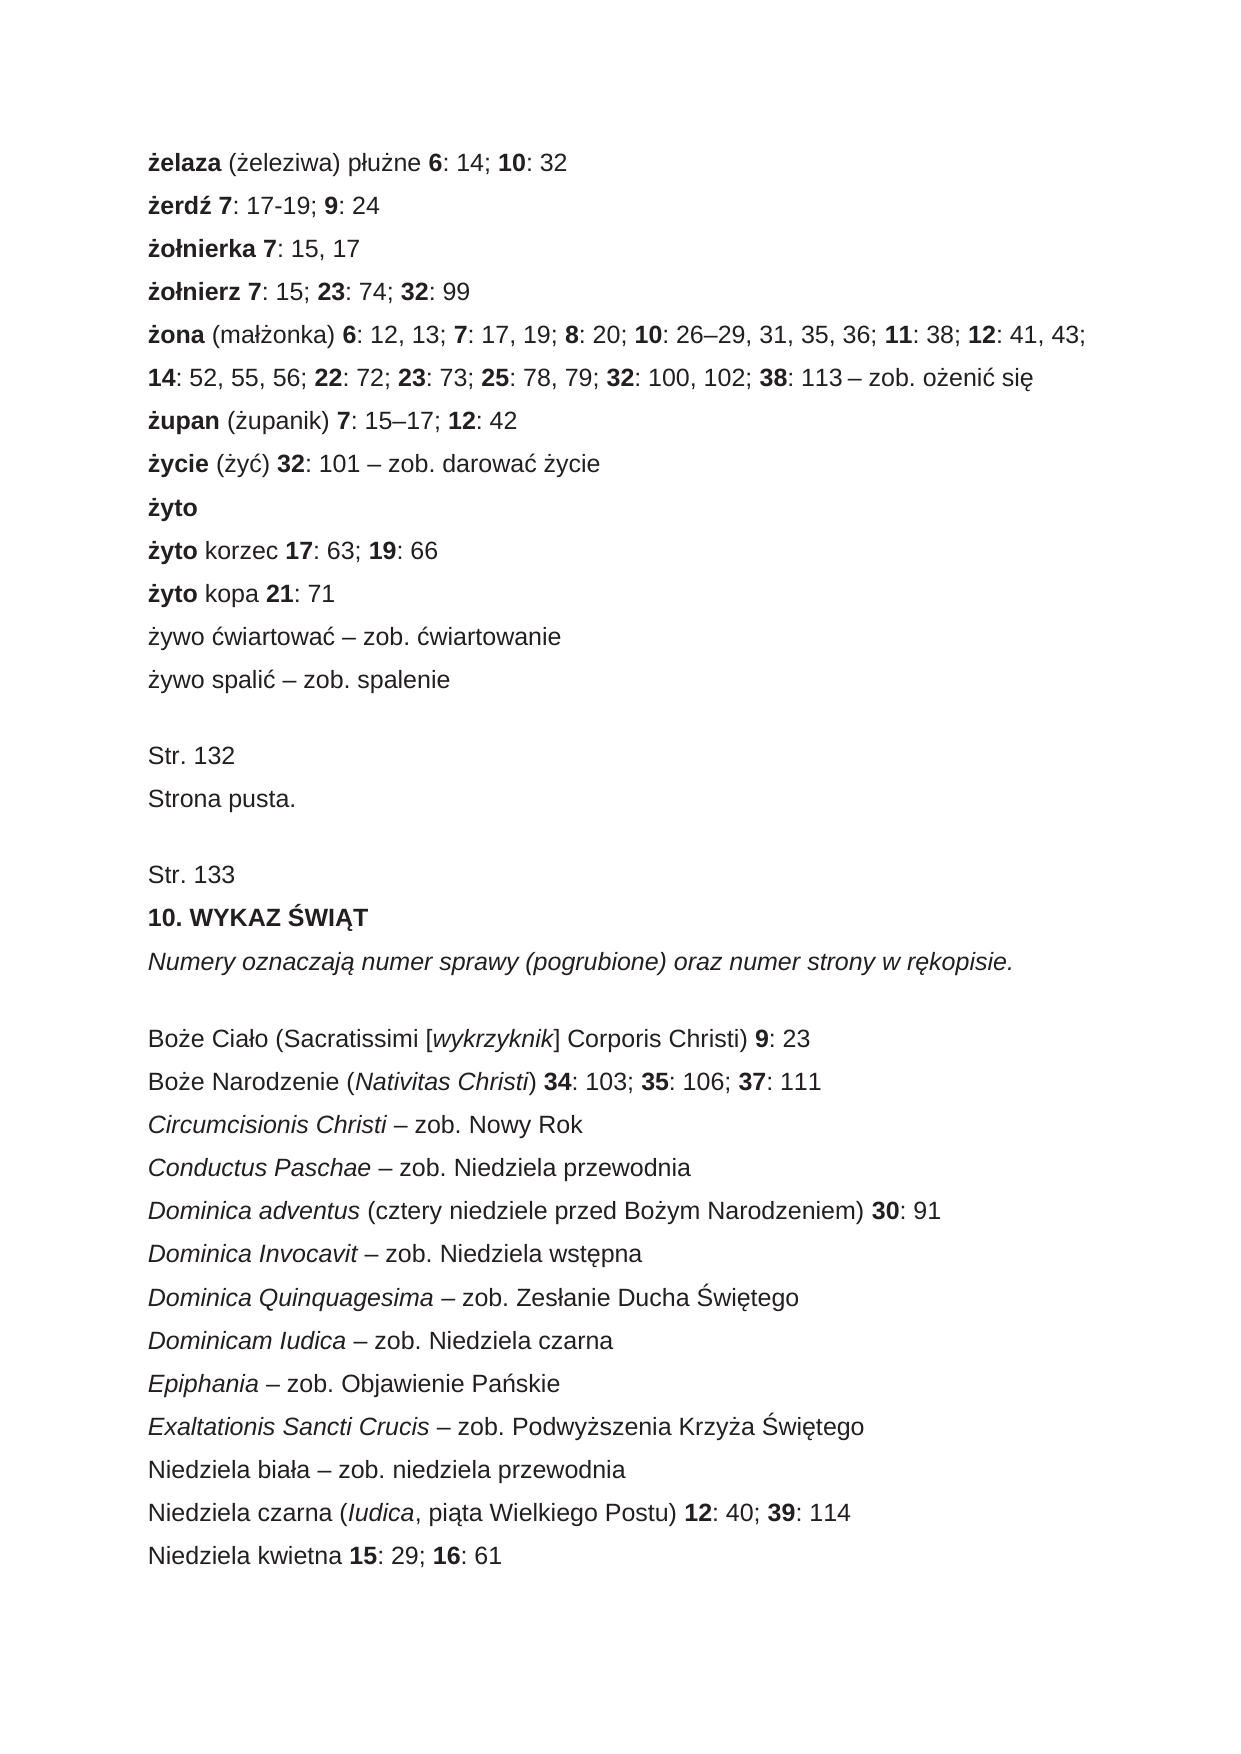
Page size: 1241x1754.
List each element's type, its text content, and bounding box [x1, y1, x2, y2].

text żołnierz 7: 15; 23: 74; 32: 99 [148, 277, 1093, 306]
text żywo spalić – zob. spalenie [148, 665, 1093, 694]
text Dominica adventus (cztery niedziele przed Bożym Narodzeniem) 30: 91 [148, 1196, 1093, 1225]
text Dominica Quinquagesima – zob. Zesłanie Ducha Świętego [148, 1283, 1093, 1311]
text żerdź 7: 17-19; 9: 24 [148, 191, 1093, 219]
text Niedziela kwietna 15: 29; 16: 61 [148, 1541, 1093, 1570]
text Niedziela biała – zob. niedziela przewodnia [148, 1455, 1093, 1484]
text Circumcisionis Christi – zob. Nowy Rok [148, 1110, 1093, 1139]
text żona (małżonka) 6: 12, 13; 7: 17, 19; 8: 20; 10: 26–29, 31, 35, 36; 11: 38; 12: 41, 43; 14: 52, 55, 56; 22: 72; 23: 73; 25: 78, 79; 32: 100, 102; 38: 113 – zob. ożenić się [148, 320, 1093, 392]
text Dominicam Iudica – zob. Niedziela czarna [148, 1326, 1093, 1354]
text żyto korzec 17: 63; 19: 66 [148, 536, 1093, 564]
text Numery oznaczają numer sprawy (pogrubione) oraz numer strony w rękopisie. [148, 947, 1093, 975]
text Epiphania – zob. Objawienie Pańskie [148, 1369, 1093, 1398]
text żołnierka 7: 15, 17 [148, 234, 1093, 263]
text żywo ćwiartować – zob. ćwiartowanie [148, 622, 1093, 651]
subtitle 10. WYKAZ ŚWIĄT [148, 903, 1093, 932]
text Str. 133 [148, 860, 1093, 889]
text żelaza (żeleziwa) płużne 6: 14; 10: 32 [148, 148, 1093, 176]
text Boże Narodzenie (Nativitas Christi) 34: 103; 35: 106; 37: 111 [148, 1067, 1093, 1096]
text Exaltationis Sancti Crucis – zob. Podwyższenia Krzyża Świętego [148, 1412, 1093, 1441]
text Niedziela czarna (Iudica, piąta Wielkiego Postu) 12: 40; 39: 114 [148, 1498, 1093, 1527]
text Conductus Paschae – zob. Niedziela przewodnia [148, 1153, 1093, 1182]
text Boże Ciało (Sacratissimi [wykrzyknik] Corporis Christi) 9: 23 [148, 1024, 1093, 1053]
text żupan (żupanik) 7: 15–17; 12: 42 [148, 406, 1093, 435]
text Dominica Invocavit – zob. Niedziela wstępna [148, 1239, 1093, 1268]
text żyto kopa 21: 71 [148, 579, 1093, 608]
text żyto [148, 493, 1093, 521]
text Str. 132 [148, 741, 1093, 770]
text życie (żyć) 32: 101 – zob. darować życie [148, 449, 1093, 478]
text Strona pusta. [148, 784, 1093, 813]
